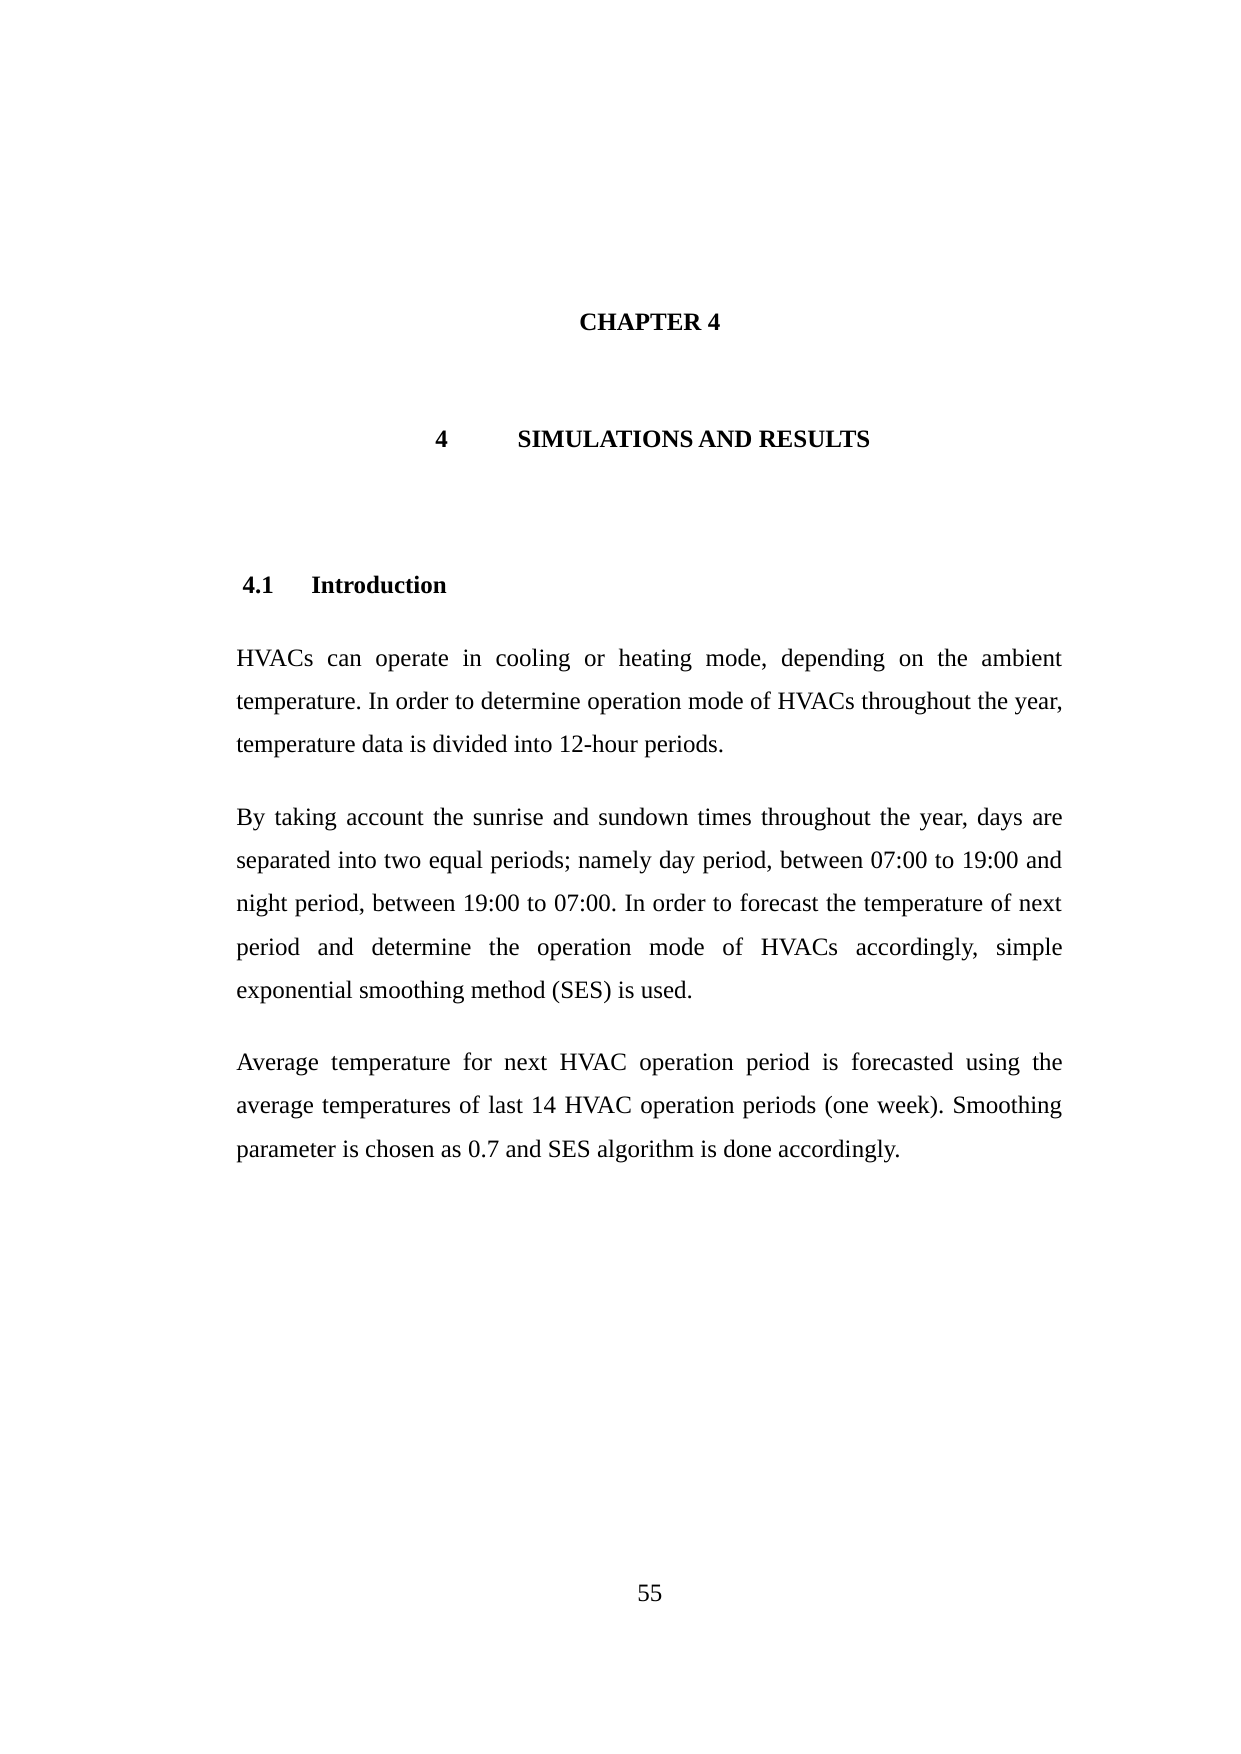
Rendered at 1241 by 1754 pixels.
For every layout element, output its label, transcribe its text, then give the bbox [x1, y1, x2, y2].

text HVACs can operate in cooling or heating mode, depending on the ambient temperature. In order to determine operation mode of HVACs throughout the year, temperature data is divided into 12-hour periods. [236, 643, 1063, 758]
subtitle CHAPTER 4 [236, 307, 1063, 336]
text By taking account the sunrise and sundown times throughout the year, days are separated into two equal periods; namely day period, between 07:00 to 19:00 and night period, between 19:00 to 07:00. In order to forecast the temperature of next period and determine the operation mode of HVACs accordingly, simple exponential smoothing method (SES) is used. [236, 802, 1063, 1003]
subtitle SIMULATIONS AND RESULTS [236, 424, 1063, 453]
subtitle Introduction [236, 571, 1063, 599]
text Average temperature for next HVAC operation period is forecasted using the average temperatures of last 14 HVAC operation periods (one week). Smoothing parameter is chosen as 0.7 and SES algorithm is done accordingly. [236, 1047, 1063, 1162]
